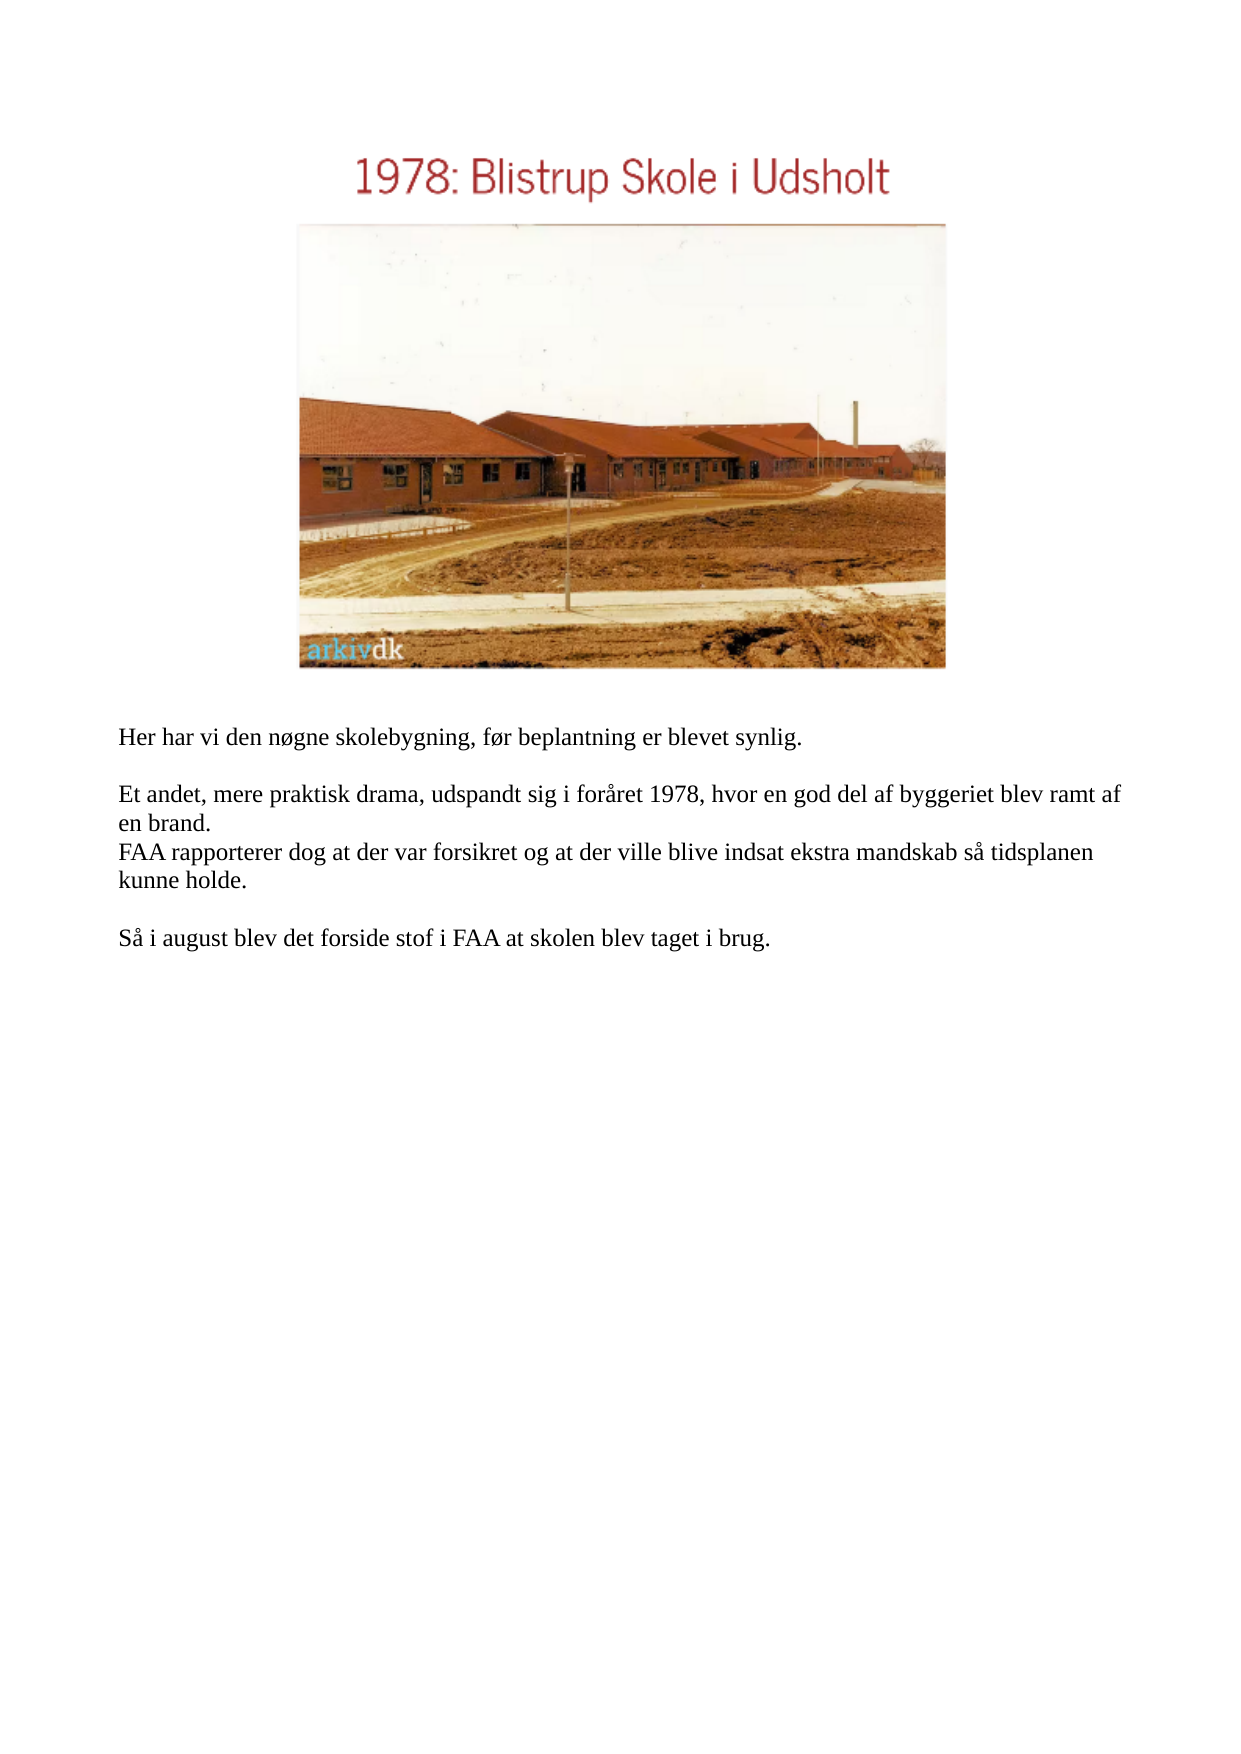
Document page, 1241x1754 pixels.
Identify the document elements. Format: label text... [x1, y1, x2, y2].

text Så i august blev det forside stof i FAA at skolen blev taget i brug. [118, 923, 1122, 952]
picture [281, 146, 960, 688]
text FAA rapporterer dog at der var forsikret og at der ville blive indsat ekstra mandskab så tidsplanen kunne holde. [118, 837, 1122, 894]
text Et andet, mere praktisk drama, udspandt sig i foråret 1978, hvor en god del af byggeriet blev ramt af en brand. [118, 779, 1122, 837]
text Her har vi den nøgne skolebygning, før beplantning er blevet synlig. [118, 722, 1122, 751]
